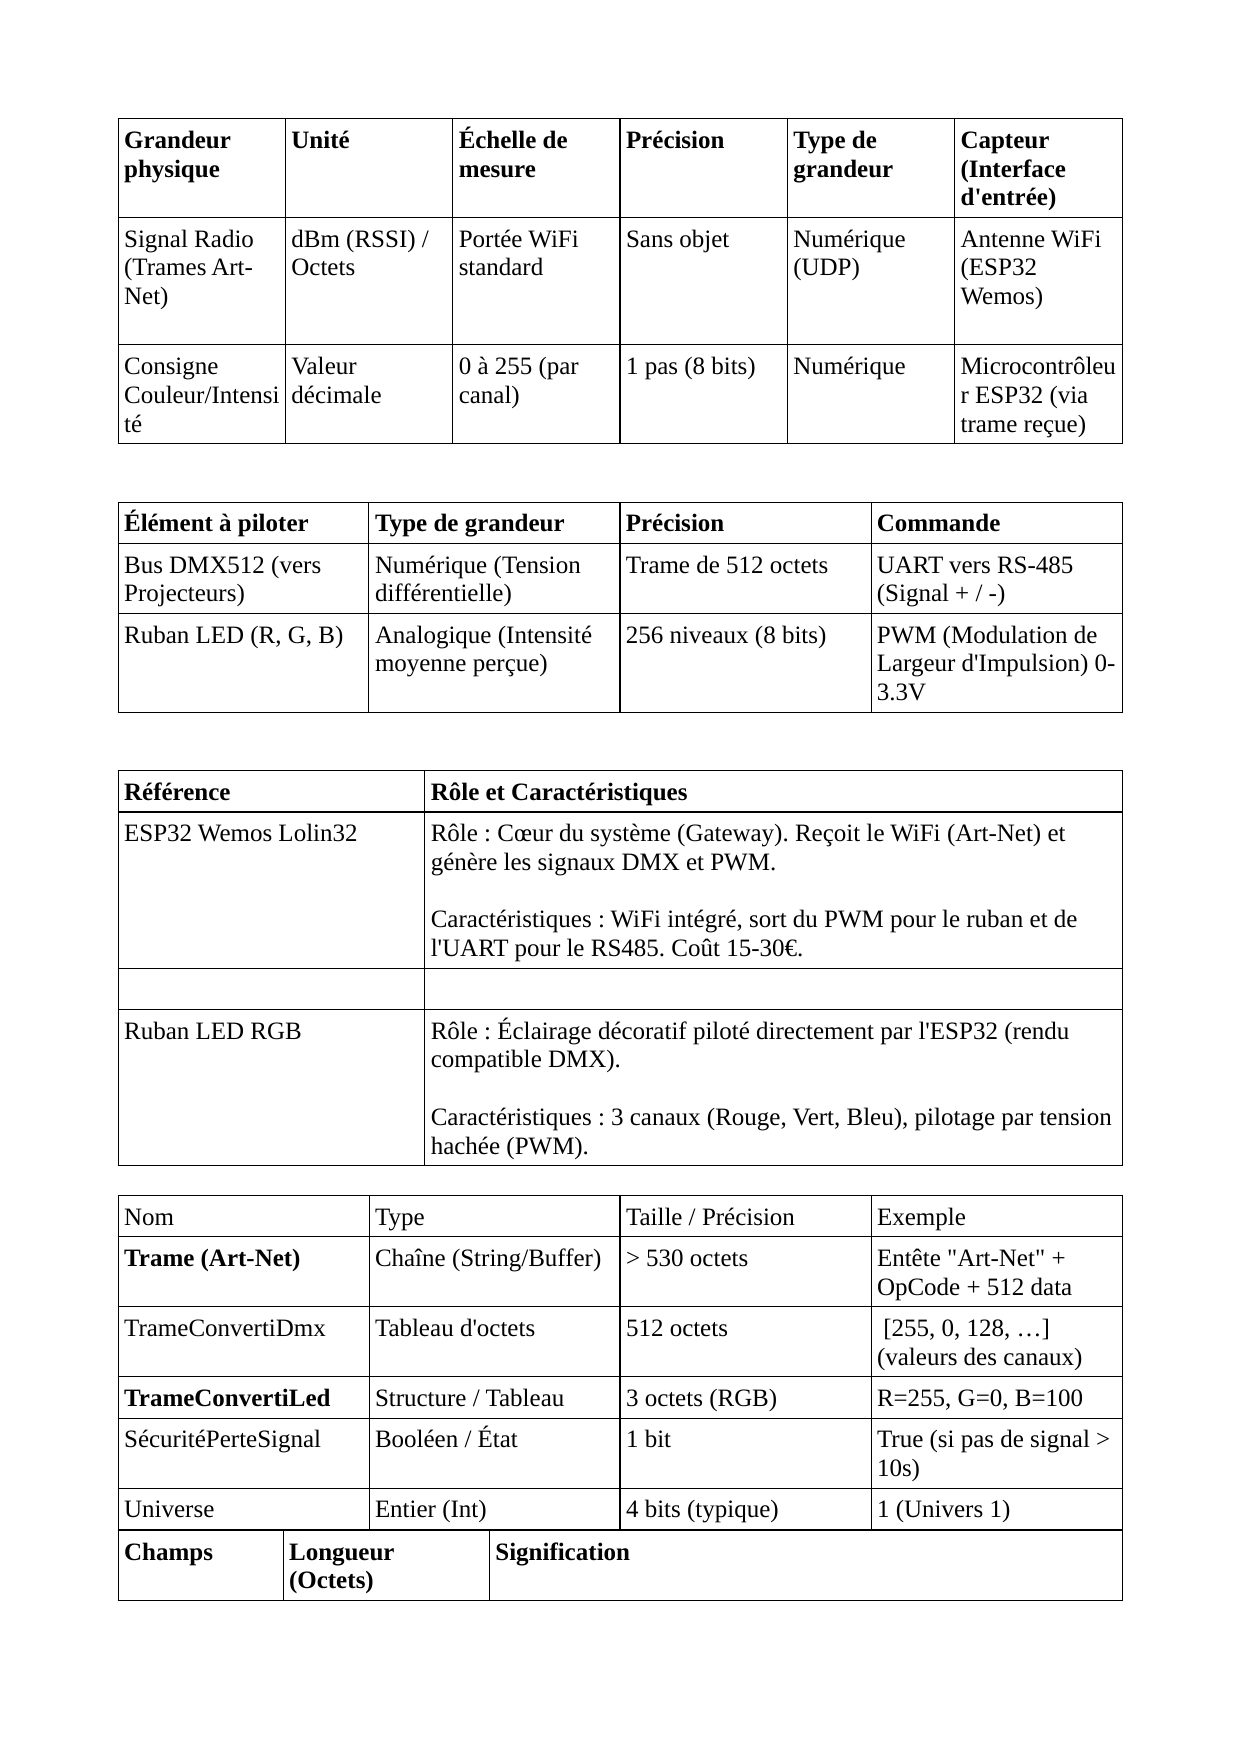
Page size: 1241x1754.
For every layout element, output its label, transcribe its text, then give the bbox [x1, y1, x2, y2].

table_header Capteur (Interface d'entrée) [955, 119, 1122, 217]
table_header Référence [119, 771, 424, 811]
table_header Rôle et Caractéristiques [425, 771, 1122, 811]
table_header Grandeur physique [119, 119, 285, 217]
table_cell True (si pas de signal > 10s) [872, 1419, 1122, 1487]
table_cell Numérique [788, 345, 954, 443]
table_cell Antenne WiFi (ESP32 Wemos) [955, 218, 1122, 344]
table_cell Entier (Int) [370, 1489, 619, 1529]
table_cell Numérique (UDP) [788, 218, 954, 344]
table_cell Tableau d'octets [370, 1307, 619, 1376]
table_header Échelle de mesure [453, 119, 619, 217]
table_cell SécuritéPerteSignal [119, 1419, 369, 1487]
table_cell 1 pas (8 bits) [621, 345, 787, 443]
table_cell 1 bit [621, 1419, 871, 1487]
table_cell 1 (Univers 1) [872, 1489, 1122, 1529]
table_cell Rôle : Cœur du système (Gateway). Reçoit le WiFi (Art-Net) et génère les signaux DMX et PWM. Caractéristiques : WiFi intégré, sort du PWM pour le ruban et de l'UART pour le RS485. Coût 15-30€. [425, 813, 1122, 968]
table_header Type de grandeur [369, 503, 619, 543]
table_cell [425, 969, 1122, 1009]
table_cell Booléen / État [370, 1419, 619, 1487]
table_header Nom [119, 1196, 369, 1236]
table_cell Ruban LED RGB [119, 1010, 424, 1165]
table_cell R=255, G=0, B=100 [872, 1377, 1122, 1417]
table_cell Sans objet [621, 218, 787, 344]
table_header Précision [621, 119, 787, 217]
table_header Unité [286, 119, 452, 217]
table_cell UART vers RS-485 (Signal + / -) [872, 544, 1122, 613]
table_cell Analogique (Intensité moyenne perçue) [369, 614, 619, 712]
table_header Élément à piloter [119, 503, 368, 543]
table_cell Trame de 512 octets [621, 544, 871, 613]
table_header Précision [621, 503, 871, 543]
table_cell PWM (Modulation de Largeur d'Impulsion) 0-3.3V [872, 614, 1122, 712]
table_cell Portée WiFi standard [453, 218, 619, 344]
table_cell [119, 969, 424, 1009]
table_cell Structure / Tableau [370, 1377, 619, 1417]
table_cell Chaîne (String/Buffer) [370, 1237, 619, 1306]
table_cell TrameConvertiLed [119, 1377, 369, 1417]
table_cell dBm (RSSI) / Octets [286, 218, 452, 344]
table_cell Valeur décimale [286, 345, 452, 443]
table_cell Ruban LED (R, G, B) [119, 614, 368, 712]
table_cell 0 à 255 (par canal) [453, 345, 619, 443]
table_header Type de grandeur [788, 119, 954, 217]
table_cell 3 octets (RGB) [621, 1377, 871, 1417]
table_cell Universe [119, 1489, 369, 1529]
table_header Signification [490, 1531, 1122, 1600]
table_cell ESP32 Wemos Lolin32 [119, 813, 424, 968]
table_cell 256 niveaux (8 bits) [621, 614, 871, 712]
table_cell Entête "Art-Net" + OpCode + 512 data [872, 1237, 1122, 1306]
table_cell Bus DMX512 (vers Projecteurs) [119, 544, 368, 613]
table_cell Microcontrôleur ESP32 (via trame reçue) [955, 345, 1122, 443]
table_header Type [370, 1196, 619, 1236]
table_cell TrameConvertiDmx [119, 1307, 369, 1376]
table_cell Signal Radio (Trames Art-Net) [119, 218, 285, 344]
table_header Taille / Précision [621, 1196, 871, 1236]
table_header Longueur (Octets) [284, 1531, 489, 1600]
table_header Champs [119, 1531, 283, 1600]
table_header Exemple [872, 1196, 1122, 1236]
table_cell Trame (Art-Net) [119, 1237, 369, 1306]
table_cell Rôle : Éclairage décoratif piloté directement par l'ESP32 (rendu compatible DMX). Caractéristiques : 3 canaux (Rouge, Vert, Bleu), pilotage par tension hachée (PWM). [425, 1010, 1122, 1165]
table_cell 512 octets [621, 1307, 871, 1376]
table_header Commande [872, 503, 1122, 543]
table_cell Numérique (Tension différentielle) [369, 544, 619, 613]
table_cell 4 bits (typique) [621, 1489, 871, 1529]
table_cell > 530 octets [621, 1237, 871, 1306]
table_cell [255, 0, 128, …] (valeurs des canaux) [872, 1307, 1122, 1376]
table_cell Consigne Couleur/Intensité [119, 345, 285, 443]
